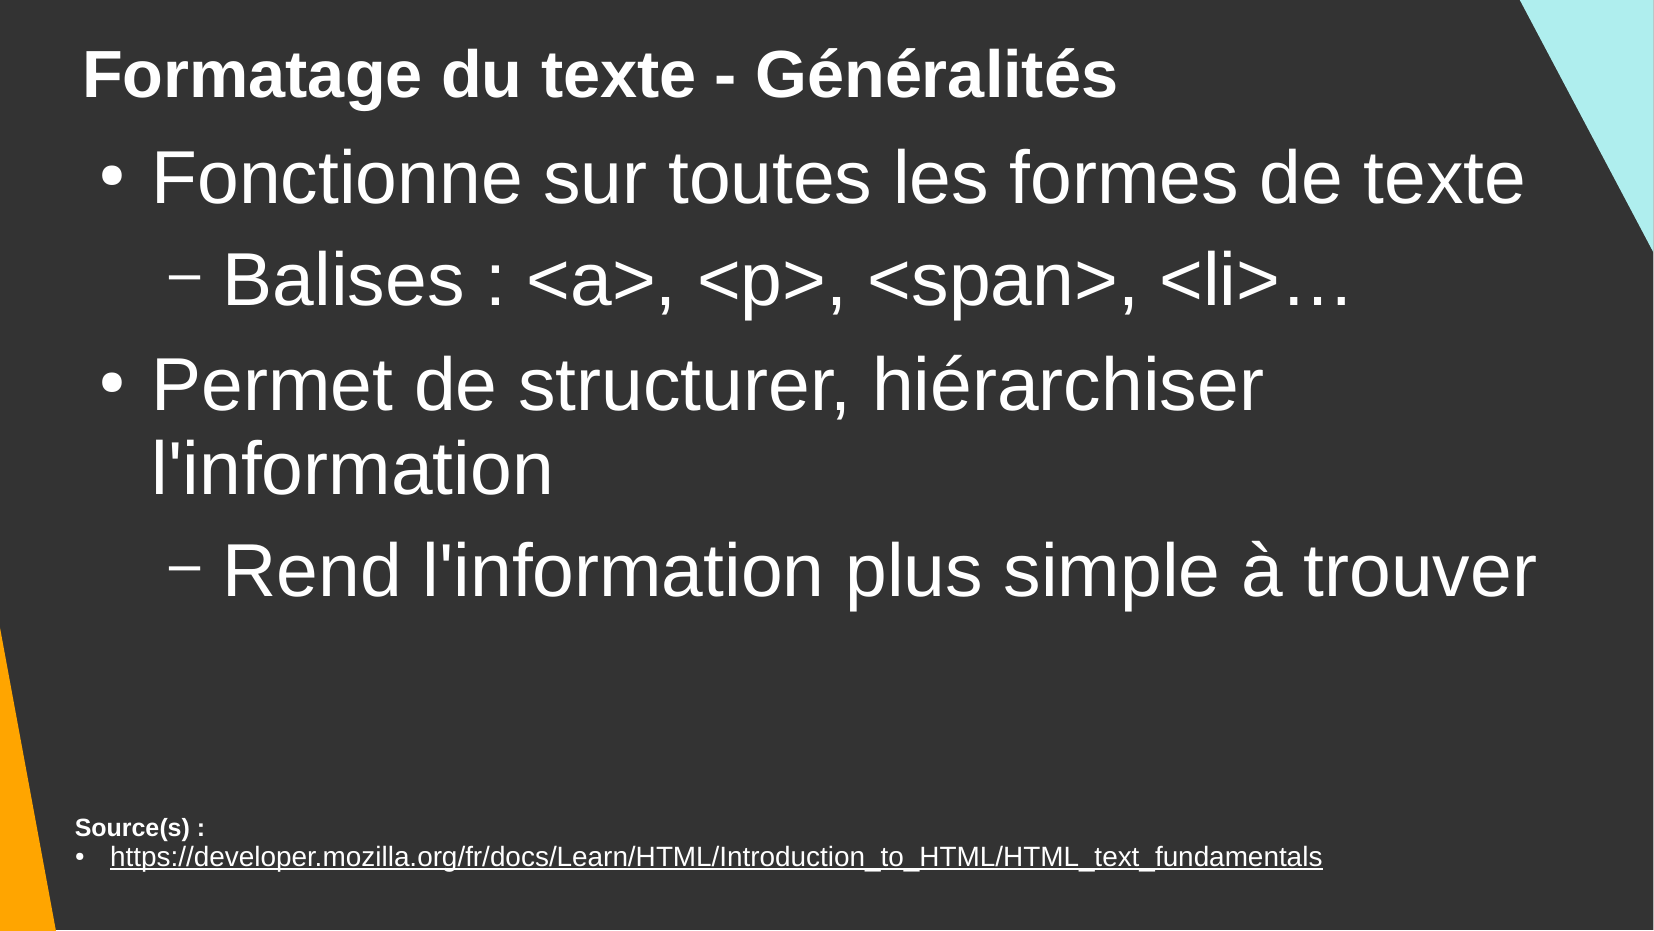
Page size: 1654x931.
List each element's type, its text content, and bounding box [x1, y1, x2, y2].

title Formatage du texte - Généralités [82, 37, 1571, 114]
text_box [1519, 0, 1654, 254]
text_box [0, 627, 56, 931]
list Fonctionne sur toutes les formes de texte Balises : <a>, <p>, <span>, <li>… Permet de structurer, hiérarchiser l'information Rend l'information plus simple à trouver [80, 135, 1605, 683]
text_box Source(s) : https://developer.mozilla.org/fr/docs/Learn/HTML/Introduction_to_HTML/HTML_text_fundamentals [60, 806, 1546, 905]
